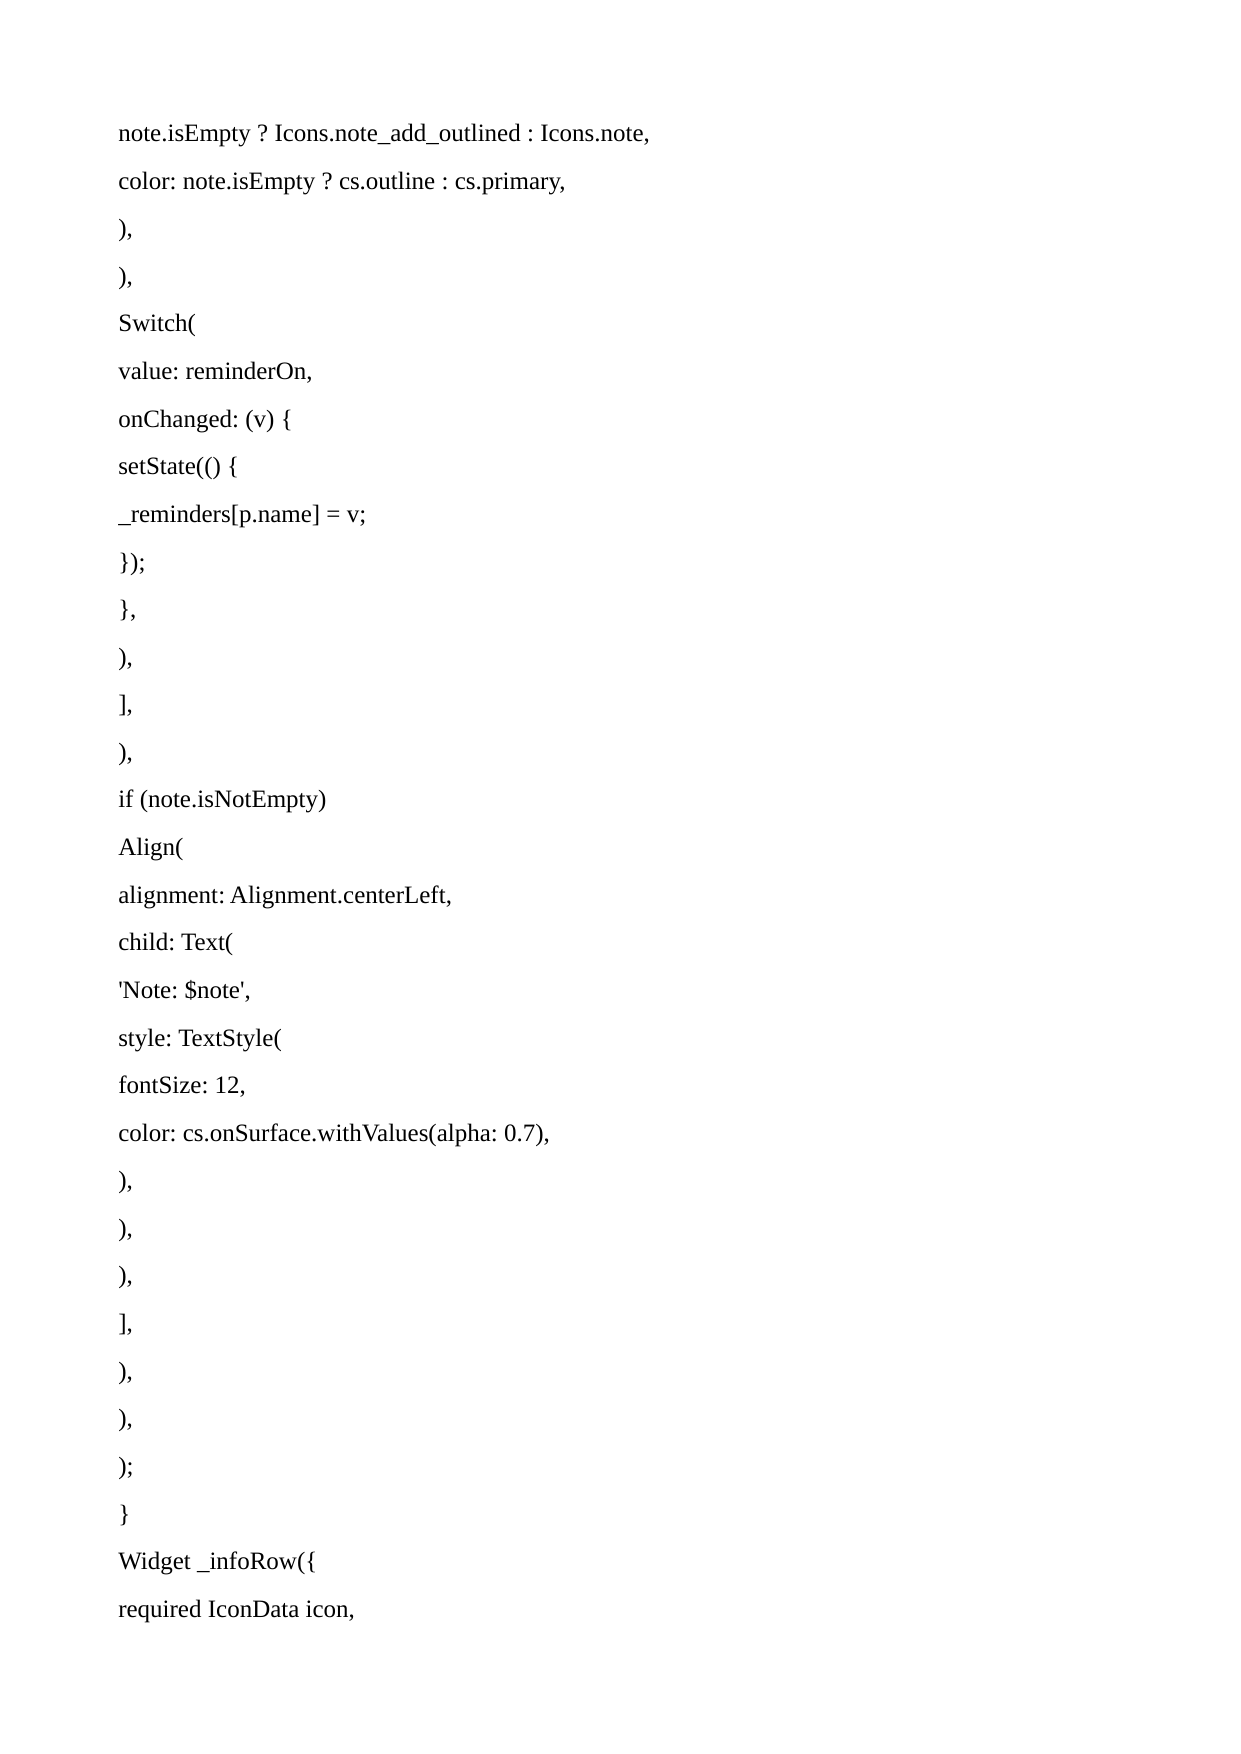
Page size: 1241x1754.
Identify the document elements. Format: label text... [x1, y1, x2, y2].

text } [118, 1499, 1122, 1527]
text value: reminderOn, [118, 356, 1122, 385]
text onChanged: (v) { [118, 404, 1122, 432]
text note.isEmpty ? Icons.note_add_outlined : Icons.note, [118, 118, 1122, 147]
text alignment: Alignment.centerLeft, [118, 880, 1122, 908]
text }, [118, 594, 1122, 623]
text }); [118, 547, 1122, 575]
text ), [118, 1261, 1122, 1289]
text required IconData icon, [118, 1594, 1122, 1623]
text ), [118, 261, 1122, 290]
text ), [118, 1213, 1122, 1242]
text color: cs.onSurface.withValues(alpha: 0.7), [118, 1118, 1122, 1147]
text ), [118, 1356, 1122, 1384]
text 'Note: $note', [118, 975, 1122, 1004]
text ), [118, 1165, 1122, 1194]
text ], [118, 689, 1122, 718]
text ); [118, 1451, 1122, 1480]
text style: TextStyle( [118, 1023, 1122, 1051]
text Widget _infoRow({ [118, 1546, 1122, 1575]
text ), [118, 642, 1122, 671]
text fontSize: 12, [118, 1070, 1122, 1099]
text ], [118, 1308, 1122, 1337]
text child: Text( [118, 927, 1122, 956]
text Align( [118, 832, 1122, 861]
text Switch( [118, 308, 1122, 337]
text setState(() { [118, 451, 1122, 480]
text _reminders[p.name] = v; [118, 499, 1122, 528]
text if (note.isNotEmpty) [118, 784, 1122, 813]
text ), [118, 1403, 1122, 1432]
text color: note.isEmpty ? cs.outline : cs.primary, [118, 166, 1122, 194]
text ), [118, 213, 1122, 242]
text ), [118, 737, 1122, 766]
